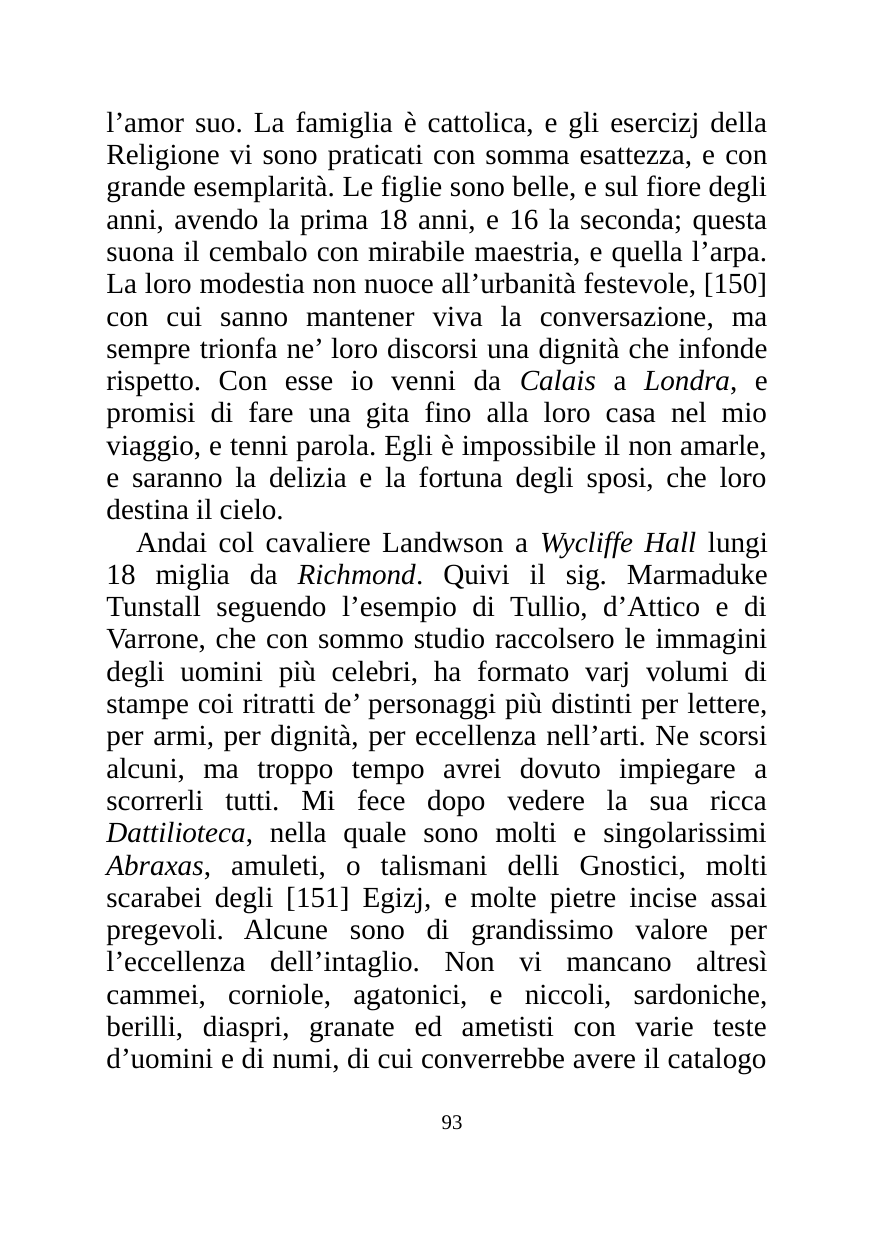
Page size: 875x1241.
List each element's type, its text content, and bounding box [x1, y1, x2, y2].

text Andai col cavaliere Landwson a Wycliffe Hall lungi 18 miglia da Richmond. Quivi il sig. Marmaduke Tunstall seguendo l’esempio di Tullio, d’Attico e di Varrone, che con sommo studio raccolsero le immagini degli uomini più celebri, ha formato varj volumi di stampe coi ritratti de’ personaggi più distinti per lettere, per armi, per dignità, per eccellenza nell’arti. Ne scorsi alcuni, ma troppo tempo avrei dovuto impiegare a scorrerli tutti. Mi fece dopo vedere la sua ricca Dattilioteca, nella quale sono molti e singolarissimi Abraxas, amuleti, o talismani delli Gnostici, molti scarabei degli [151] Egizj, e molte pietre incise assai pregevoli. Alcune sono di grandissimo valore per l’eccellenza dell’intaglio. Non vi mancano altresì cammei, corniole, agatonici, e niccoli, sardoniche, berilli, diaspri, granate ed ametisti con varie teste d’uomini e di numi, di cui converrebbe avere il catalogo [106, 526, 768, 1075]
text l’amor suo. La famiglia è cattolica, e gli esercizj della Religione vi sono praticati con somma esattezza, e con grande esemplarità. Le figlie sono belle, e sul fiore degli anni, avendo la prima 18 anni, e 16 la seconda; questa suona il cembalo con mirabile maestria, e quella l’arpa. La loro modestia non nuoce all’urbanità festevole, [150] con cui sanno mantener viva la conversazione, ma sempre trionfa ne’ loro discorsi una dignità che infonde rispetto. Con esse io venni da Calais a Londra, e promisi di fare una gita fino alla loro casa nel mio viaggio, e tenni parola. Egli è impossibile il non amarle, e saranno la delizia e la fortuna degli sposi, che loro destina il cielo. [106, 106, 768, 526]
